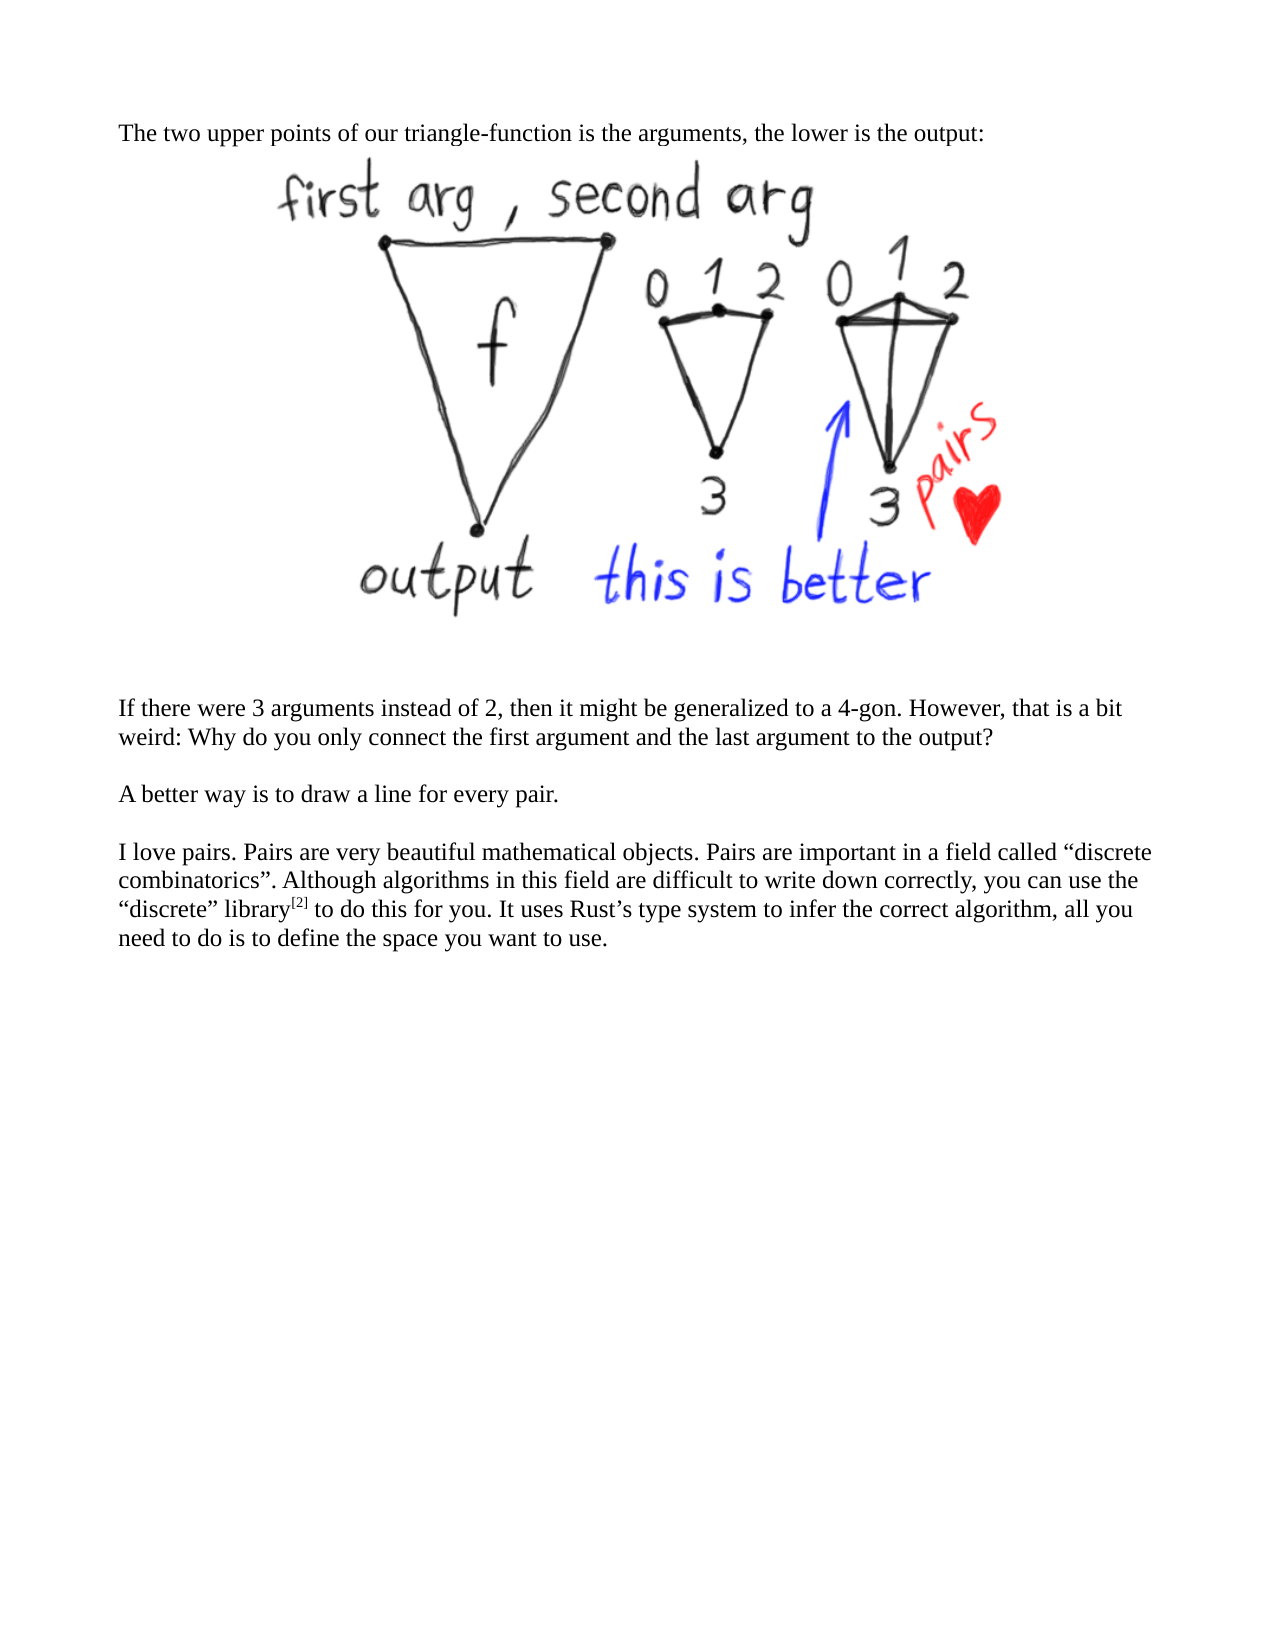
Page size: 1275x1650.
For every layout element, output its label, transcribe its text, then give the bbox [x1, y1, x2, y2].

text If there were 3 arguments instead of 2, then it might be generalized to a 4-gon. However, that is a bit weird: Why do you only connect the first argument and the last argument to the output? [118, 693, 1157, 751]
picture [259, 146, 1016, 620]
text I love pairs. Pairs are very beautiful mathematical objects. Pairs are important in a field called “discrete combinatorics”. Although algorithms in this field are difficult to write down correctly, you can use the “discrete” library[2] to do this for you. It uses Rust’s type system to infer the correct algorithm, all you need to do is to define the space you want to use. [118, 837, 1157, 952]
text A better way is to draw a line for every pair. [118, 779, 1157, 808]
text The two upper points of our triangle-function is the arguments, the lower is the output: [118, 118, 1157, 147]
